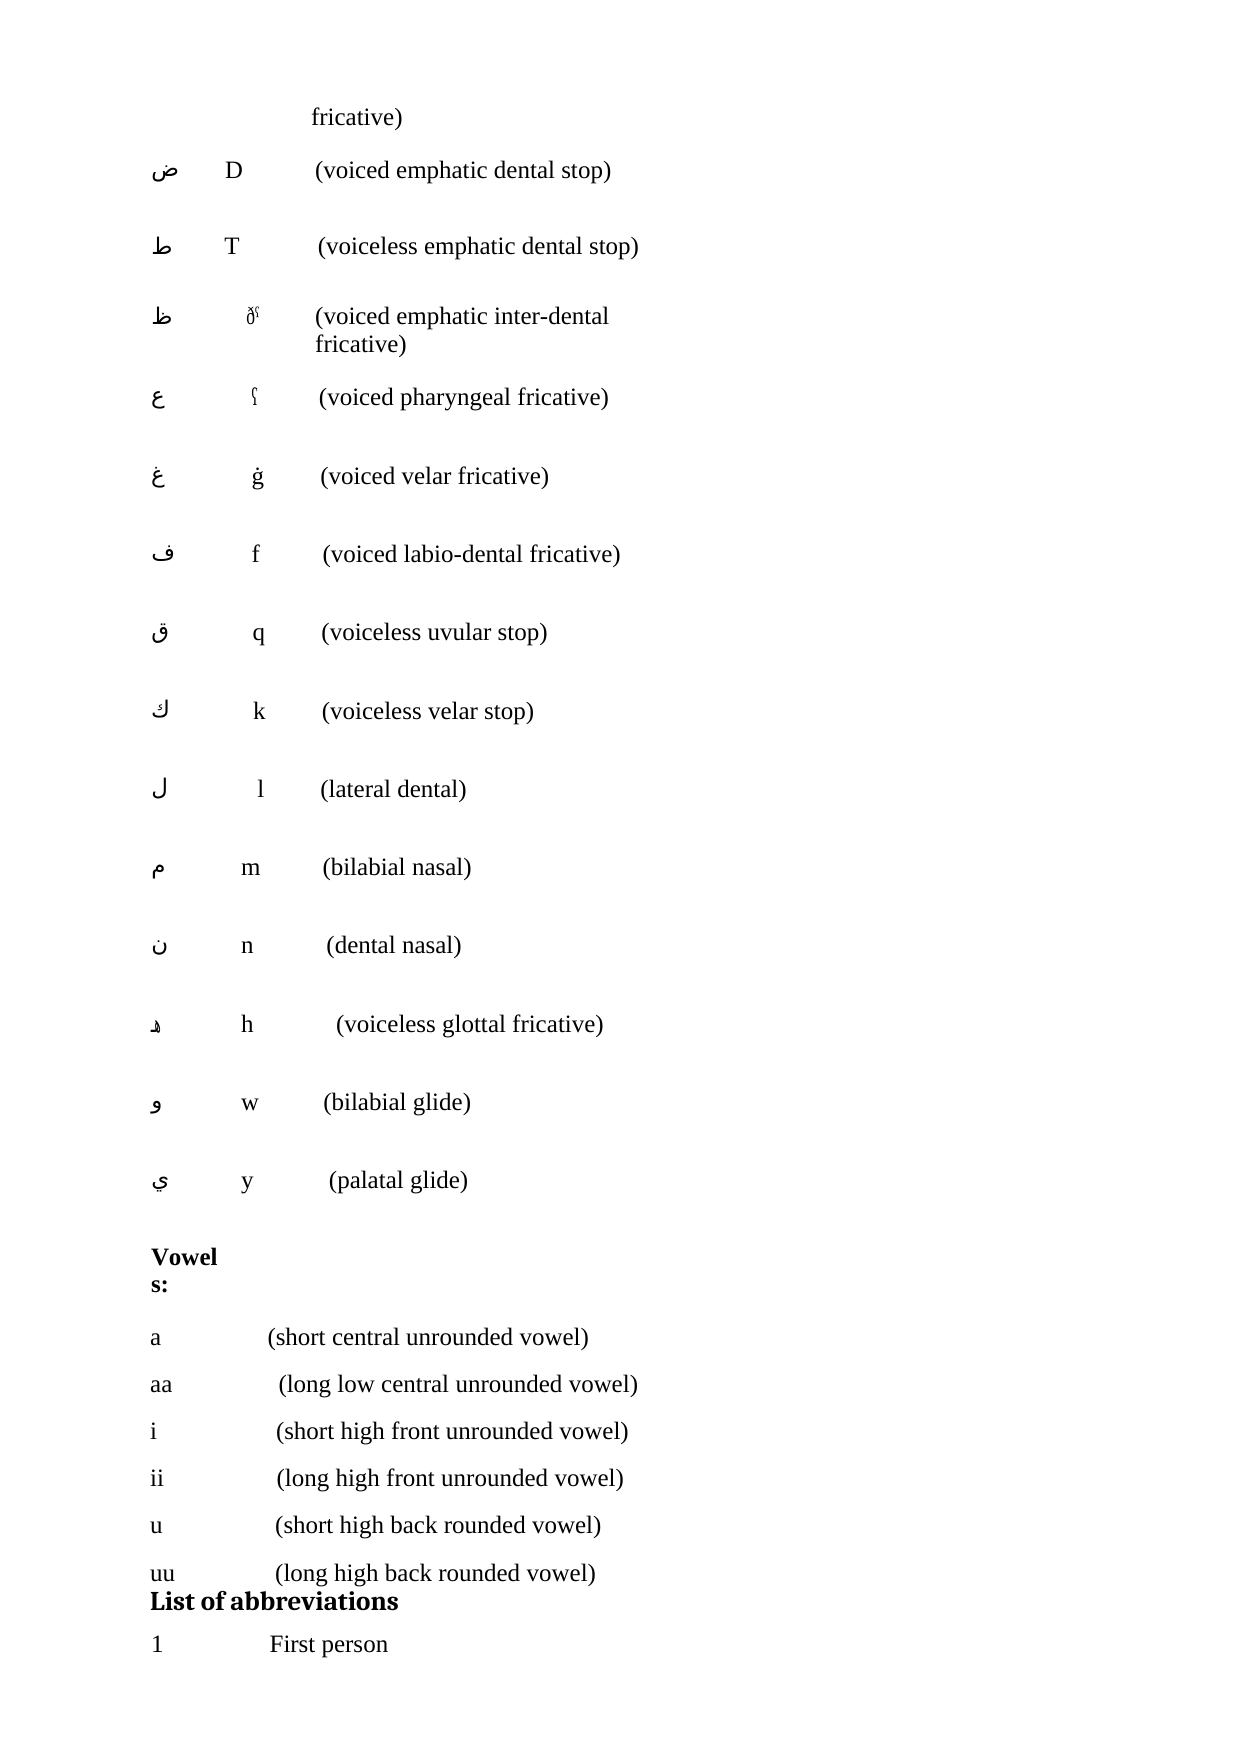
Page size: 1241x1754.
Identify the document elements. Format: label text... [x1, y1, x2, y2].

table_cell ف [134, 515, 229, 593]
table_cell ع [134, 358, 229, 436]
table_cell ʕ [230, 358, 283, 436]
text u (short high back rounded vowel) [150, 1510, 1123, 1539]
table_cell هـ [134, 985, 229, 1063]
text uu (long high back rounded vowel) [150, 1558, 1123, 1586]
table_cell ق [134, 593, 229, 671]
table_cell (voiced pharyngeal fricative) [283, 358, 701, 436]
table_cell ط [134, 209, 196, 262]
table_cell ض [134, 131, 196, 209]
table_cell Vowels: [134, 1220, 229, 1298]
table_cell [134, 78, 196, 131]
text a (short central unrounded vowel) [150, 1322, 1123, 1350]
table_cell [283, 1220, 701, 1298]
table_cell q [230, 593, 283, 671]
table_cell غ [134, 436, 229, 515]
table_cell (dental nasal) [283, 906, 701, 984]
table_cell (voiceless glottal fricative) [283, 985, 701, 1063]
text aa (long low central unrounded vowel) [150, 1369, 1123, 1397]
table_cell fricative) [273, 78, 668, 131]
subtitle List of abbreviations [150, 1586, 1123, 1618]
table_cell ي [134, 1141, 229, 1219]
table_cell l [230, 750, 283, 828]
table_cell w [230, 1063, 283, 1141]
table_cell (voiced emphatic dental stop) [273, 131, 668, 209]
table_cell ن [134, 906, 229, 984]
table_cell (voiced velar fricative) [283, 436, 701, 515]
table_cell m [230, 828, 283, 906]
table_header First person [229, 1630, 516, 1683]
list (short high front unrounded vowel) [150, 1416, 1123, 1445]
table_header ðˁ [230, 303, 283, 358]
table_cell D [196, 131, 272, 209]
table_cell ك [134, 671, 229, 750]
table_header ظ [134, 303, 229, 358]
table_cell T [196, 209, 272, 262]
table_cell (bilabial glide) [283, 1063, 701, 1141]
table_cell f [230, 515, 283, 593]
table_cell م [134, 828, 229, 906]
table_cell (voiced labio-dental fricative) [283, 515, 701, 593]
table_cell (lateral dental) [283, 750, 701, 828]
table_cell n [230, 906, 283, 984]
table_cell ġ [230, 436, 283, 515]
table_cell [196, 78, 272, 131]
table_cell h [230, 985, 283, 1063]
table_cell و [134, 1063, 229, 1141]
table_cell (voiceless uvular stop) [283, 593, 701, 671]
table_cell k [230, 671, 283, 750]
table_cell y [230, 1141, 283, 1219]
table_header 1 [134, 1630, 228, 1683]
table_header (voiced emphatic inter-dental fricative) [283, 303, 701, 358]
table_cell (voiceless velar stop) [283, 671, 701, 750]
table_cell (bilabial nasal) [283, 828, 701, 906]
table_cell [230, 1220, 283, 1298]
table_cell (palatal glide) [283, 1141, 701, 1219]
table_cell ل [134, 750, 229, 828]
list (long high front unrounded vowel) [150, 1463, 1123, 1492]
table_cell (voiceless emphatic dental stop) [273, 209, 668, 262]
